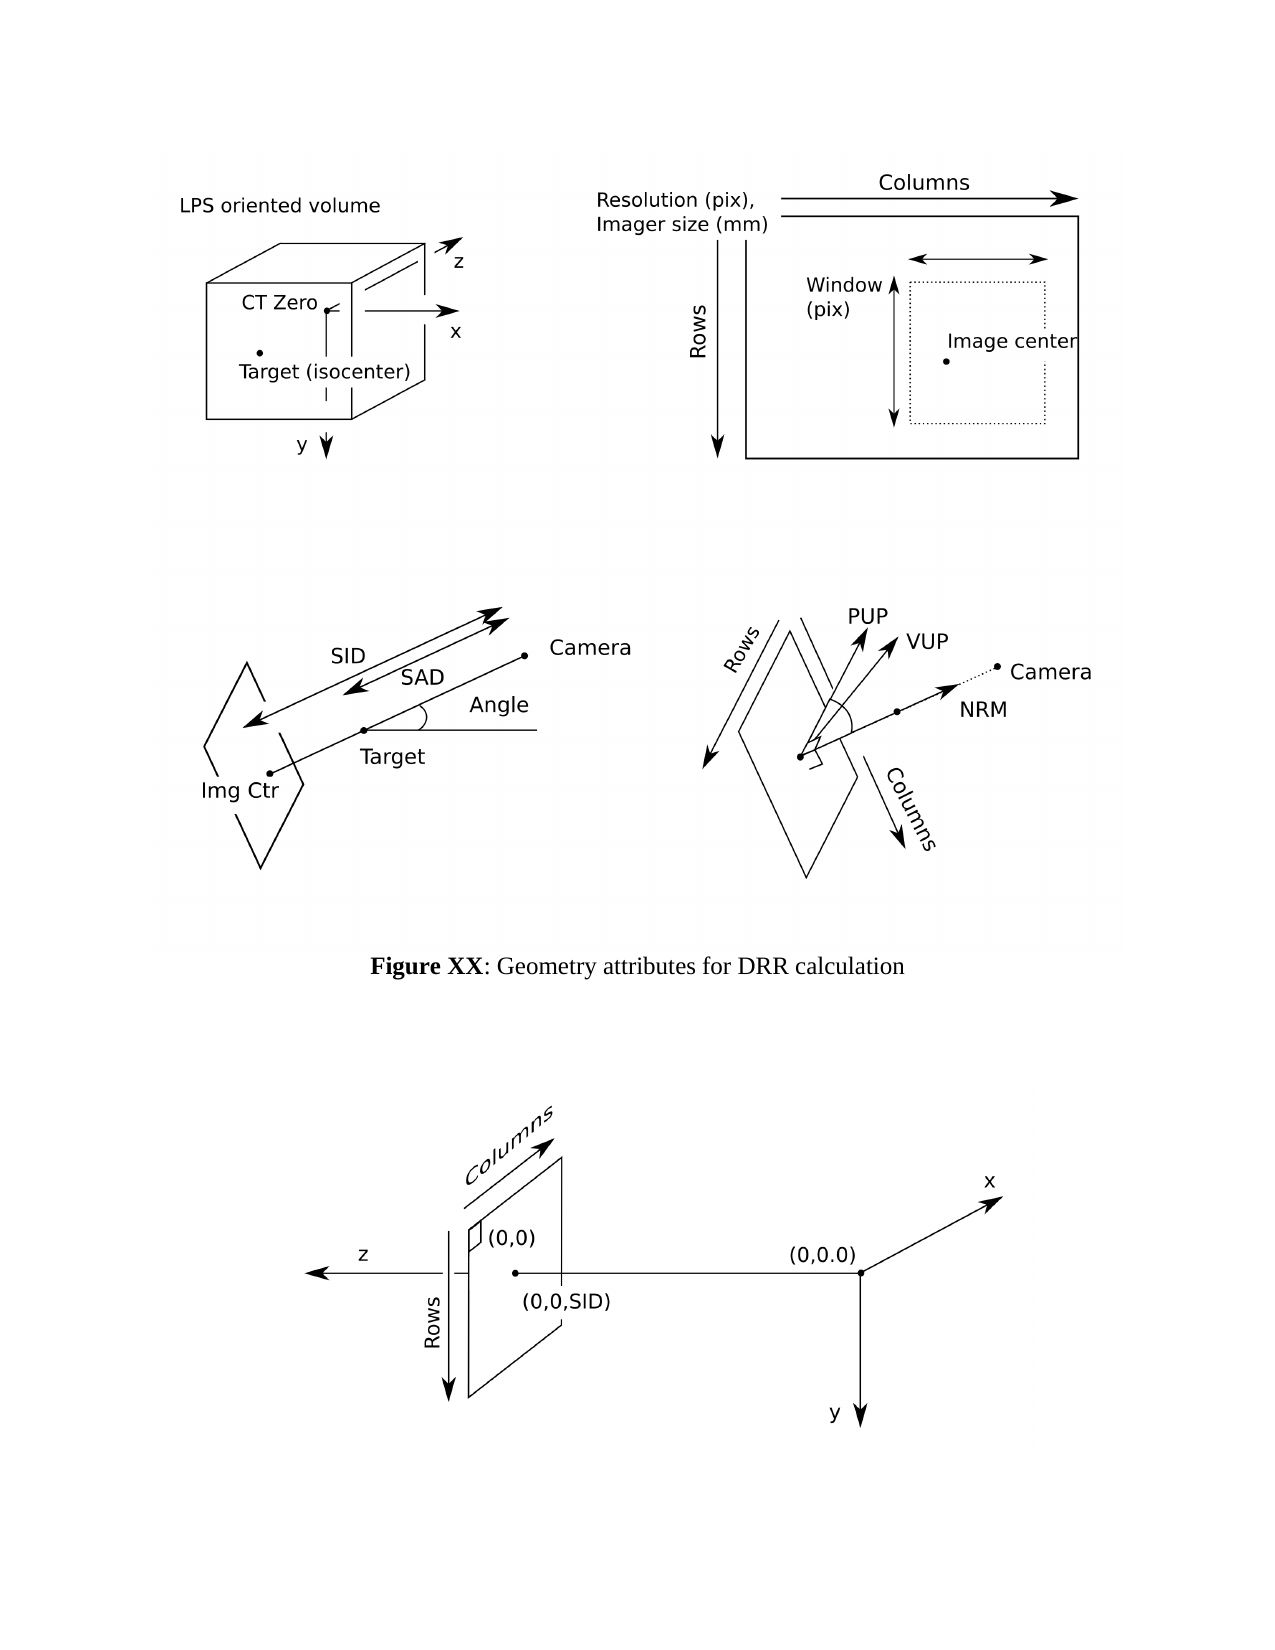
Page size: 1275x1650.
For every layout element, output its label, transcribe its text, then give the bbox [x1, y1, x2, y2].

picture [240, 1075, 1035, 1468]
text Figure XX: Geometry attributes for DRR calculation [150, 952, 1125, 980]
picture [150, 150, 1125, 952]
